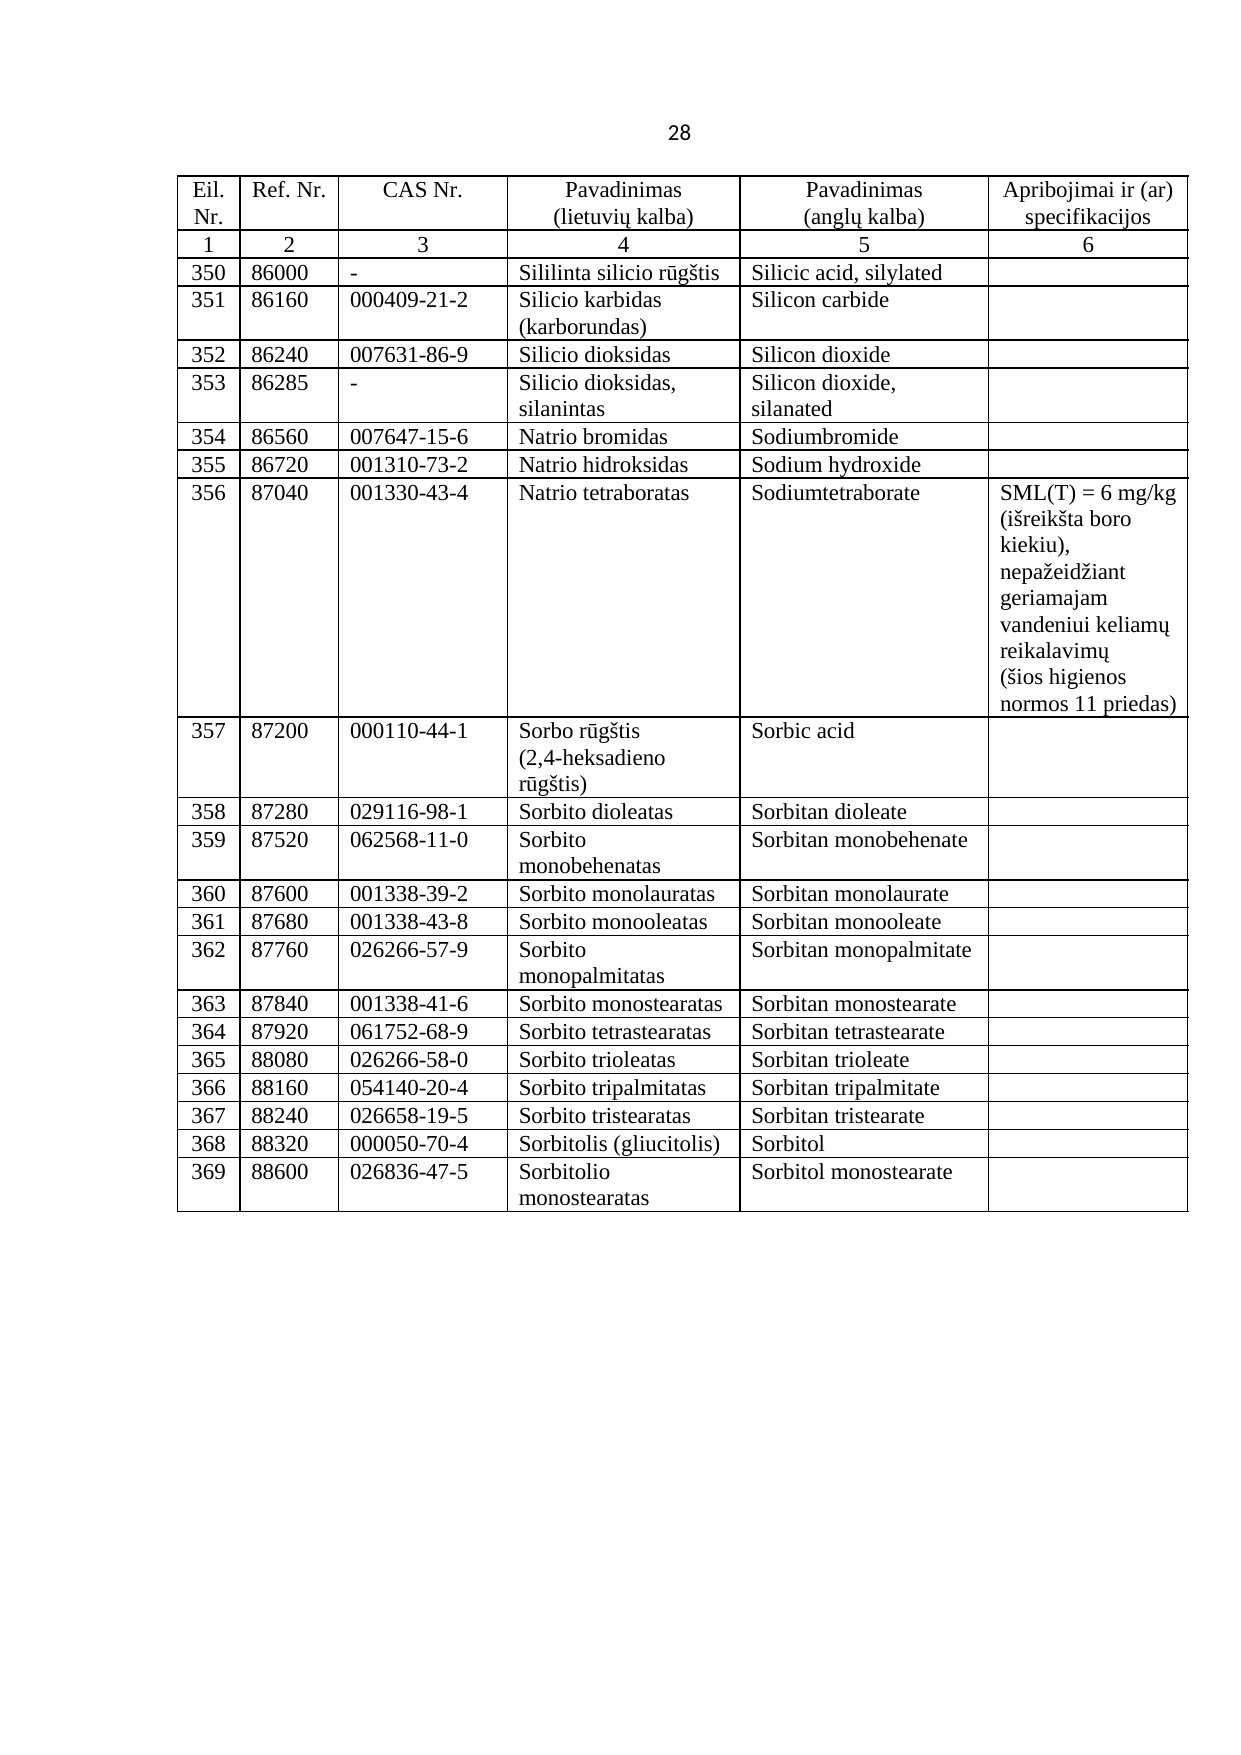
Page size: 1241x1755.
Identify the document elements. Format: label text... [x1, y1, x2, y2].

table_cell 054140-20-4 [339, 1074, 507, 1101]
table_cell [989, 423, 1187, 449]
table_header Ref. Nr. [241, 177, 338, 229]
table_cell Sorbito monolauratas [508, 881, 739, 907]
table_cell 6 [989, 231, 1187, 257]
table_cell 001338-43-8 [339, 908, 507, 935]
table_cell Sorbitol [741, 1130, 988, 1156]
table_cell 2 [241, 231, 338, 257]
table_cell Silicio karbidas (karborundas) [508, 287, 739, 339]
table_cell 369 [178, 1158, 239, 1211]
table_cell [989, 1018, 1187, 1045]
table_cell [989, 798, 1187, 824]
table_cell [989, 718, 1187, 797]
table_cell 5 [741, 231, 988, 257]
table_cell - [339, 259, 507, 285]
table_cell 4 [508, 231, 739, 257]
table_cell 358 [178, 798, 239, 824]
table_cell 355 [178, 451, 239, 477]
table_cell 87600 [241, 881, 338, 907]
table_cell Sililinta silicio rūgštis [508, 259, 739, 285]
table_cell 87280 [241, 798, 338, 824]
table_cell [989, 287, 1187, 339]
table_cell 86240 [241, 341, 338, 367]
table_cell Sorbitan monobehenate [741, 826, 988, 879]
table_cell [989, 1046, 1187, 1073]
table_cell 029116-98-1 [339, 798, 507, 824]
table_header CAS Nr. [339, 177, 507, 229]
table_cell 368 [178, 1130, 239, 1156]
table_cell 86285 [241, 369, 338, 421]
table_cell 000050-70-4 [339, 1130, 507, 1156]
table_cell 001330-43-4 [339, 479, 507, 716]
table_cell [989, 259, 1187, 285]
table_cell 007647-15-6 [339, 423, 507, 449]
table_cell SML(T) = 6 mg/kg (išreikšta boro kiekiu), nepažeidžiant geriamajam vandeniui keliamų reikalavimų (šios higienos normos 11 priedas) [989, 479, 1187, 716]
table_cell 88240 [241, 1102, 338, 1128]
table_cell 026836-47-5 [339, 1158, 507, 1211]
table_cell Silicon dioxide, silanated [741, 369, 988, 421]
table_cell [989, 826, 1187, 879]
table_cell 351 [178, 287, 239, 339]
table_cell Sorbitan monostearate [741, 991, 988, 1017]
table_cell 026266-58-0 [339, 1046, 507, 1073]
table_cell 88600 [241, 1158, 338, 1211]
table_cell 88080 [241, 1046, 338, 1073]
table_cell 87920 [241, 1018, 338, 1045]
table_cell [989, 908, 1187, 935]
table_cell 87680 [241, 908, 338, 935]
table_cell [989, 1074, 1187, 1101]
table_cell 86720 [241, 451, 338, 477]
table_cell Sorbic acid [741, 718, 988, 797]
table_cell Sodiumtetraborate [741, 479, 988, 716]
table_cell 353 [178, 369, 239, 421]
table_cell Sorbito tetrastearatas [508, 1018, 739, 1045]
table_cell [989, 1102, 1187, 1128]
table_header Apribojimai ir (ar) specifikacijos [989, 177, 1187, 229]
table_cell 356 [178, 479, 239, 716]
table_header Pavadinimas (anglų kalba) [741, 177, 988, 229]
table_cell Natrio tetraboratas [508, 479, 739, 716]
table_cell Sorbo rūgštis (2,4-heksadieno rūgštis) [508, 718, 739, 797]
table_cell Sorbito tripalmitatas [508, 1074, 739, 1101]
table_cell 361 [178, 908, 239, 935]
table_cell Sorbito monostearatas [508, 991, 739, 1017]
table_cell Sorbitan dioleate [741, 798, 988, 824]
table_cell Silicio dioksidas [508, 341, 739, 367]
table_cell Sorbitan trioleate [741, 1046, 988, 1073]
table_cell Sorbitol monostearate [741, 1158, 988, 1211]
table_cell Silicio dioksidas, silanintas [508, 369, 739, 421]
table_cell Sorbitolio monostearatas [508, 1158, 739, 1211]
table_cell Sorbitan monolaurate [741, 881, 988, 907]
table_cell 000409-21-2 [339, 287, 507, 339]
table_cell [989, 369, 1187, 421]
table_cell 350 [178, 259, 239, 285]
table_cell Sorbito monooleatas [508, 908, 739, 935]
table_cell [989, 936, 1187, 989]
table_cell 87200 [241, 718, 338, 797]
table_cell Sorbito monobehenatas [508, 826, 739, 879]
table_cell Silicon carbide [741, 287, 988, 339]
table_cell 357 [178, 718, 239, 797]
table_cell 352 [178, 341, 239, 367]
table_cell 001338-41-6 [339, 991, 507, 1017]
table_cell 87040 [241, 479, 338, 716]
table_cell Sorbitolis (gliucitolis) [508, 1130, 739, 1156]
table_header Eil. Nr. [178, 177, 239, 229]
table_cell 363 [178, 991, 239, 1017]
table_cell [989, 1130, 1187, 1156]
table_cell 001338-39-2 [339, 881, 507, 907]
table_cell 026658-19-5 [339, 1102, 507, 1128]
table_cell Sorbitan tristearate [741, 1102, 988, 1128]
table_cell 86160 [241, 287, 338, 339]
table_cell 87520 [241, 826, 338, 879]
table_cell 88160 [241, 1074, 338, 1101]
table_cell Natrio hidroksidas [508, 451, 739, 477]
table_cell Sorbito trioleatas [508, 1046, 739, 1073]
table_cell 86000 [241, 259, 338, 285]
table_cell Sodium hydroxide [741, 451, 988, 477]
table_cell 87760 [241, 936, 338, 989]
table_cell 1 [178, 231, 239, 257]
table_cell 365 [178, 1046, 239, 1073]
table_cell 362 [178, 936, 239, 989]
table_cell Sorbito monopalmitatas [508, 936, 739, 989]
table_cell Natrio bromidas [508, 423, 739, 449]
table_cell Sorbito tristearatas [508, 1102, 739, 1128]
table_cell 007631-86-9 [339, 341, 507, 367]
table_cell Sorbitan monopalmitate [741, 936, 988, 989]
table_cell 87840 [241, 991, 338, 1017]
table_cell 354 [178, 423, 239, 449]
table_cell [989, 991, 1187, 1017]
table_cell [989, 341, 1187, 367]
table_cell Sorbitan tripalmitate [741, 1074, 988, 1101]
table_cell - [339, 369, 507, 421]
table_cell 062568-11-0 [339, 826, 507, 879]
table_cell 366 [178, 1074, 239, 1101]
table_cell 364 [178, 1018, 239, 1045]
table_cell 86560 [241, 423, 338, 449]
table_cell [989, 1158, 1187, 1211]
table_cell 359 [178, 826, 239, 879]
table_cell Sodiumbromide [741, 423, 988, 449]
table_cell Sorbitan tetrastearate [741, 1018, 988, 1045]
table_cell 000110-44-1 [339, 718, 507, 797]
table_cell Silicic acid, silylated [741, 259, 988, 285]
table_cell 367 [178, 1102, 239, 1128]
table_cell 026266-57-9 [339, 936, 507, 989]
table_cell 061752-68-9 [339, 1018, 507, 1045]
table_cell 360 [178, 881, 239, 907]
table_header Pavadinimas (lietuvių kalba) [508, 177, 739, 229]
table_cell 001310-73-2 [339, 451, 507, 477]
table_cell [989, 881, 1187, 907]
table_cell Sorbito dioleatas [508, 798, 739, 824]
table_cell 3 [339, 231, 507, 257]
table_cell Sorbitan monooleate [741, 908, 988, 935]
table_cell [989, 451, 1187, 477]
table_cell 88320 [241, 1130, 338, 1156]
table_cell Silicon dioxide [741, 341, 988, 367]
